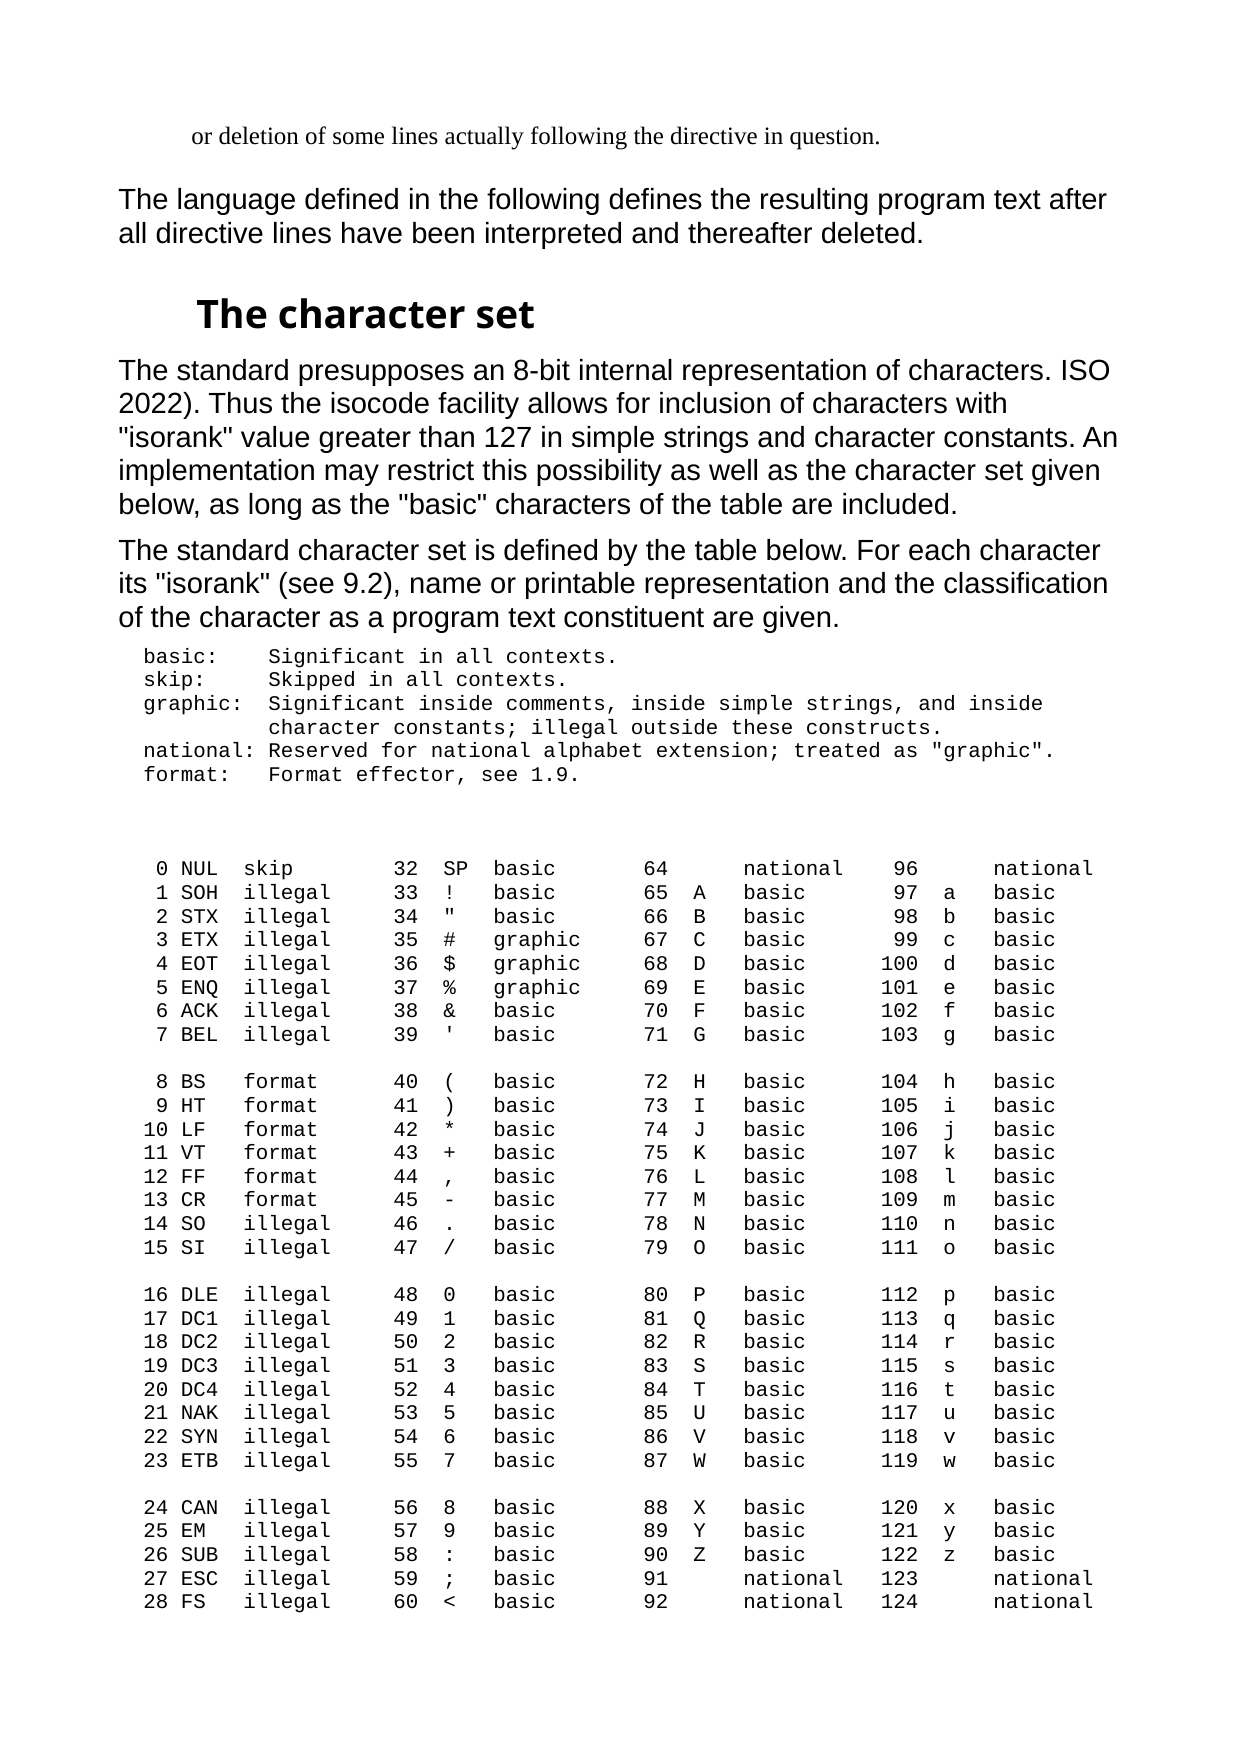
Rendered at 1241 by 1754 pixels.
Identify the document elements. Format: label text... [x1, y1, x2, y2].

text 18 DC2 illegal 50 2 basic 82 R basic 114 r basic [118, 1331, 1122, 1355]
text 1 SOH illegal 33 ! basic 65 A basic 97 a basic [118, 882, 1122, 906]
text graphic: Significant inside comments, inside simple strings, and inside [118, 693, 1122, 717]
text 7 BEL illegal 39 ' basic 71 G basic 103 g basic [118, 1024, 1122, 1048]
text 4 EOT illegal 36 $ graphic 68 D basic 100 d basic [118, 953, 1122, 977]
text 8 BS format 40 ( basic 72 H basic 104 h basic [118, 1071, 1122, 1095]
text basic: Significant in all contexts. [118, 646, 1122, 669]
text 10 LF format 42 * basic 74 J basic 106 j basic [118, 1118, 1122, 1142]
text format: Format effector, see 1.9. [118, 764, 1122, 788]
text skip: Skipped in all contexts. [118, 669, 1122, 693]
text 5 ENQ illegal 37 % graphic 69 E basic 101 e basic [118, 977, 1122, 1000]
text 6 ACK illegal 38 & basic 70 F basic 102 f basic [118, 1000, 1122, 1024]
text 16 DLE illegal 48 0 basic 80 P basic 112 p basic [118, 1284, 1122, 1308]
text national: Reserved for national alphabet extension; treated as "graphic". [118, 740, 1122, 764]
text 13 CR format 45 - basic 77 M basic 109 m basic [118, 1189, 1122, 1213]
text 26 SUB illegal 58 : basic 90 Z basic 122 z basic [118, 1544, 1122, 1568]
text 9 HT format 41 ) basic 73 I basic 105 i basic [118, 1095, 1122, 1118]
text 28 FS illegal 60 < basic 92 national 124 national [118, 1591, 1122, 1615]
text 22 SYN illegal 54 6 basic 86 V basic 118 v basic [118, 1426, 1122, 1449]
text 23 ETB illegal 55 7 basic 87 W basic 119 w basic [118, 1449, 1122, 1473]
text The standard character set is defined by the table below. For each character its "isorank" (see 9.2), name or printable representation and the classification of the character as a program text constituent are given. [118, 533, 1122, 633]
text 3 ETX illegal 35 # graphic 67 C basic 99 c basic [118, 929, 1122, 953]
text 24 CAN illegal 56 8 basic 88 X basic 120 x basic [118, 1497, 1122, 1521]
text 19 DC3 illegal 51 3 basic 83 S basic 115 s basic [118, 1355, 1122, 1379]
text The language defined in the following defines the resulting program text after all directive lines have been interpreted and thereafter deleted. [118, 182, 1122, 249]
text 15 SI illegal 47 / basic 79 O basic 111 o basic [118, 1237, 1122, 1260]
text 2 STX illegal 34 " basic 66 B basic 98 b basic [118, 906, 1122, 929]
text 21 NAK illegal 53 5 basic 85 U basic 117 u basic [118, 1402, 1122, 1426]
text 20 DC4 illegal 52 4 basic 84 T basic 116 t basic [118, 1379, 1122, 1402]
table_header [118, 118, 188, 182]
text 11 VT format 43 + basic 75 K basic 107 k basic [118, 1142, 1122, 1166]
text 12 FF format 44 , basic 76 L basic 108 l basic [118, 1166, 1122, 1189]
table_header or deletion of some lines actually following the directive in question. [188, 118, 1122, 182]
text 0 NUL skip 32 SP basic 64 national 96 national [118, 858, 1122, 882]
text 27 ESC illegal 59 ; basic 91 national 123 national [118, 1568, 1122, 1591]
text 14 SO illegal 46 . basic 78 N basic 110 n basic [118, 1213, 1122, 1237]
text 17 DC1 illegal 49 1 basic 81 Q basic 113 q basic [118, 1308, 1122, 1331]
text 25 EM illegal 57 9 basic 89 Y basic 121 y basic [118, 1521, 1122, 1544]
text The standard presupposes an 8-bit internal representation of characters. ISO 2022). Thus the isocode facility allows for inclusion of characters with "isorank" value greater than 127 in simple strings and character constants. An implementation may restrict this possibility as well as the character set given below, as long as the "basic" characters of the table are included. [118, 352, 1122, 520]
subtitle The character set [196, 287, 1122, 340]
text character constants; illegal outside these constructs. [118, 717, 1122, 740]
